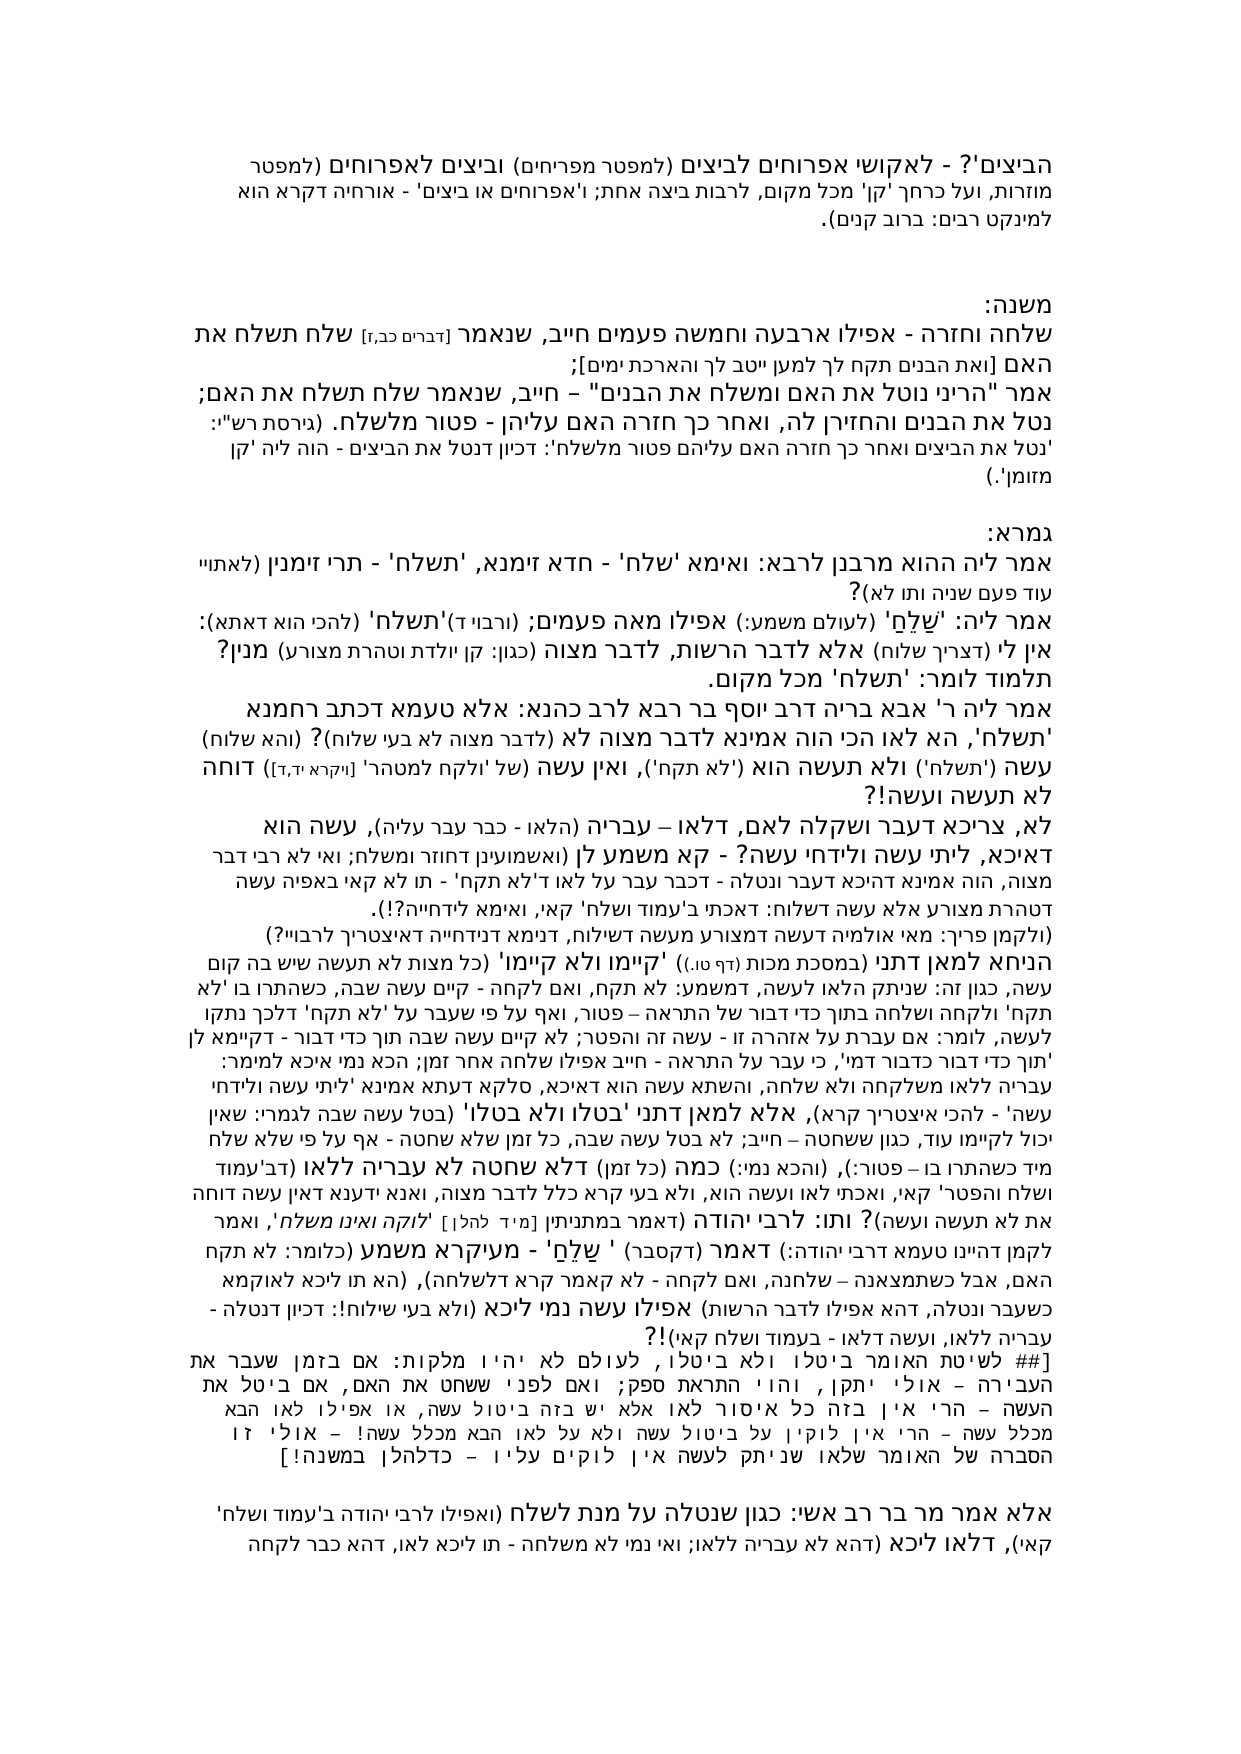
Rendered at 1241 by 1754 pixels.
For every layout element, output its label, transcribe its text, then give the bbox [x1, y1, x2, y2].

text משנה: [187, 290, 1053, 319]
text גמרא: [187, 518, 1053, 548]
text אמר "הריני נוטל את האם ומשלח את הבנים" – חייב, שנאמר שלח תשלח את האם; [187, 378, 1053, 407]
text נטל את הבנים והחזירן לה, ואחר כך חזרה האם עליהן - פטור מלשלח. (גירסת רש"י: 'נטל את הביצים ואחר כך חזרה האם עליהם פטור מלשלח': דכיון דנטל את הביצים - הוה ליה 'קן מזומן'.) [187, 407, 1053, 490]
text שלחה וחזרה - אפילו ארבעה וחמשה פעמים חייב, שנאמר [דברים כב,ז] שלח תשלח את האם [ואת הבנים תקח לך למען ייטב לך והארכת ימים]; [187, 319, 1053, 378]
text לא, צריכא דעבר ושקלה לאם, דלאו – עבריה (הלאו - כבר עבר עליה), עשה הוא דאיכא, ליתי עשה ולידחי עשה? - קא משמע לן (ואשמועינן דחוזר ומשלח; ואי לא רבי דבר מצוה, הוה אמינא דהיכא דעבר ונטלה - דכבר עבר על לאו ד'לא תקח' - תו לא קאי באפיה עשה דטהרת מצורע אלא עשה דשלוח: דאכתי ב'עמוד ושלח' קאי, ואימא לידחייה?!). [187, 811, 1053, 923]
text הניחא למאן דתני (במסכת מכות (דף טו.)) 'קיימו ולא קיימו' (כל מצות לא תעשה שיש בה קום עשה, כגון זה: שניתק הלאו לעשה, דמשמע: לא תקח, ואם לקחה - קיים עשה שבה, כשהתרו בו 'לא תקח' ולקחה ושלחה בתוך כדי דבור של התראה – פטור, ואף על פי שעבר על 'לא תקח' דלכך נתקו לעשה, לומר: אם עברת על אזהרה זו - עשה זה והפטר; לא קיים עשה שבה תוך כדי דבור - דקיימא לן 'תוך כדי דבור כדבור דמי', כי עבר על התראה - חייב אפילו שלחה אחר זמן; הכא נמי איכא למימר: עבריה ללאו משלקחה ולא שלחה, והשתא עשה הוא דאיכא, סלקא דעתא אמינא 'ליתי עשה ולידחי עשה' - להכי איצטריך קרא), אלא למאן דתני 'בטלו ולא בטלו' (בטל עשה שבה לגמרי: שאין יכול לקיימו עוד, כגון ששחטה – חייב; לא בטל עשה שבה, כל זמן שלא שחטה - אף על פי שלא שלח מיד כשהתרו בו – פטור:), (והכא נמי:) כמה (כל זמן) דלא שחטה לא עבריה ללאו (דב'עמוד ושלח והפטר' קאי, ואכתי לאו ועשה הוא, ולא בעי קרא כלל לדבר מצוה, ואנא ידענא דאין עשה דוחה את לא תעשה ועשה)? ותו: לרבי יהודה (דאמר במתניתין [מיד להלן] 'לוקה ואינו משלח', ואמר לקמן דהיינו טעמא דרבי יהודה:) דאמר (דקסבר) ' שַלֵחַ' - מעיקרא משמע (כלומר: לא תקח האם, אבל כשתמצאנה – שלחנה, ואם לקחה - לא קאמר קרא דלשלחה), (הא תו ליכא לאוקמא כשעבר ונטלה, דהא אפילו לדבר הרשות) אפילו עשה נמי ליכא (ולא בעי שילוח!: דכיון דנטלה - עבריה ללאו, ועשה דלאו - בעמוד ושלח קאי)!? [187, 947, 1053, 1352]
text הביצים'? - לאקושי אפרוחים לביצים (למפטר מפריחים) וביצים לאפרוחים (למפטר מוזרות, ועל כרחך 'קן' מכל מקום, לרבות ביצה אחת; ו'אפרוחים או ביצים' - אורחיה דקרא הוא למינקט רבים: ברוב קנים). [187, 150, 1053, 233]
text (ולקמן פריך: מאי אולמיה דעשה דמצורע מעשה דשילוח, דנימא דנידחייה דאיצטריך לרבויי?) [187, 923, 1053, 947]
text [## לשיטת האומר ביטלו ולא ביטלו, לעולם לא יהיו מלקות: אם בזמן שעבר את העבירה – אולי יתקן, והוי התראת ספק; ואם לפני ששחט את האם, אם ביטל את העשה – הרי אין בזה כל איסור לאו אלא יש בזה ביטול עשה, או אפילו לאו הבא מכלל עשה – הרי אין לוקין על ביטול עשה ולא על לאו הבא מכלל עשה! – אולי זו הסברה של האומר שלאו שניתק לעשה אין לוקים עליו – כדלהלן במשנה!] [187, 1352, 1053, 1470]
text אלא אמר מר בר רב אשי: כגון שנטלה על מנת לשלח (ואפילו לרבי יהודה ב'עמוד ושלח' קאי), דלאו ליכא (דהא לא עבריה ללאו; ואי נמי לא משלחה - תו ליכא לאו, דהא כבר לקחה [187, 1498, 1053, 1557]
text אמר ליה: 'שַׁלֵחַ' (לעולם משמע:) אפילו מאה פעמים; (ורבוי ד)'תשלח' (להכי הוא דאתא): אין לי (דצריך שלוח) אלא לדבר הרשות, לדבר מצוה (כגון: קן יולדת וטהרת מצורע) מנין? תלמוד לומר: 'תשלח' מכל מקום. [187, 606, 1053, 694]
text אמר ליה ר' אבא בריה דרב יוסף בר רבא לרב כהנא: אלא טעמא דכתב רחמנא 'תשלח', הא לאו הכי הוה אמינא לדבר מצוה לא (לדבר מצוה לא בעי שלוח)? (והא שלוח) עשה ('תשלח') ולא תעשה הוא ('לא תקח'), ואין עשה (של 'ולקח למטהר' [ויקרא יד,ד]) דוחה לא תעשה ועשה!? [187, 694, 1053, 811]
text אמר ליה ההוא מרבנן לרבא: ואימא 'שלח' - חדא זימנא, 'תשלח' - תרי זימנין (לאתויי עוד פעם שניה ותו לא)? [187, 548, 1053, 606]
